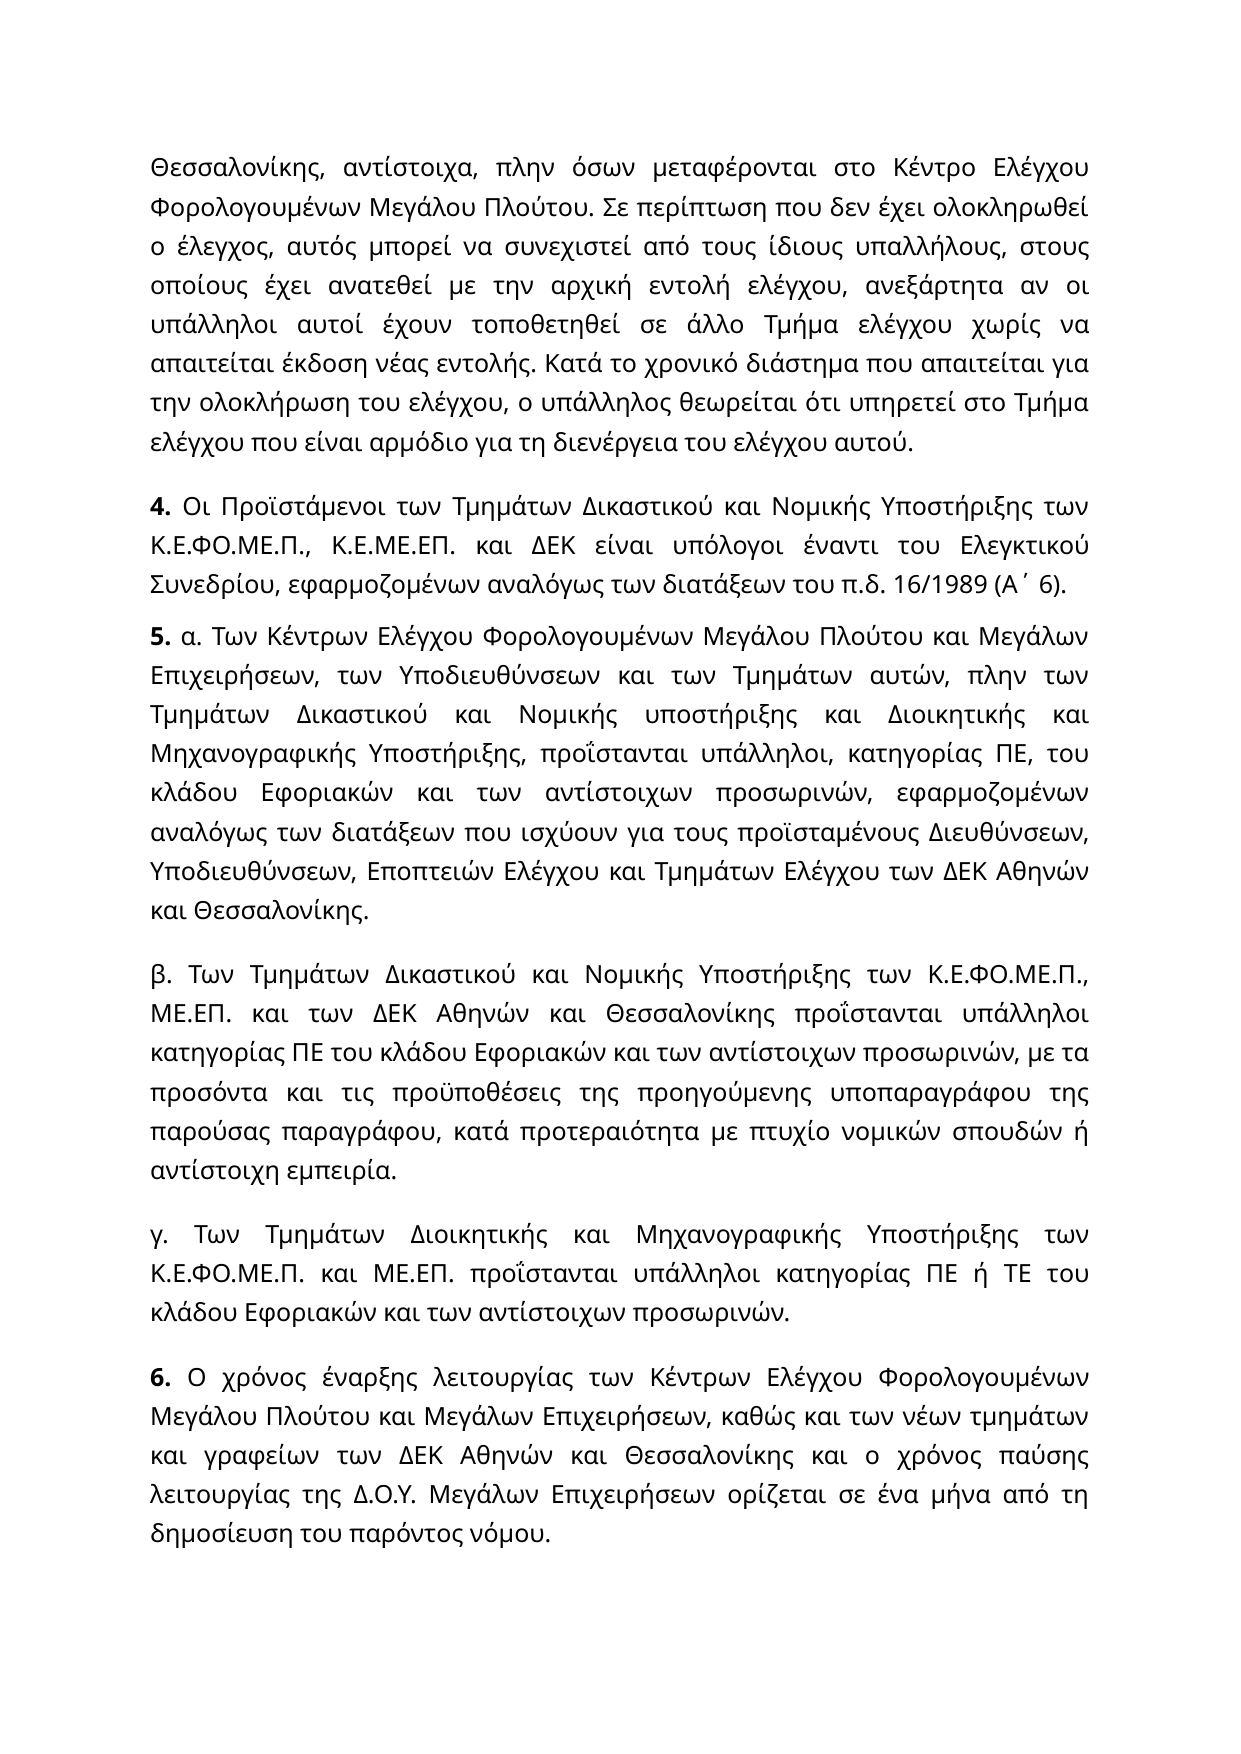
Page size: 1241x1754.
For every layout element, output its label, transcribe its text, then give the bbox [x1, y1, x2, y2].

text 6. Ο χρόνος έναρξης λειτουργίας των Κέντρων Ελέγχου Φορολογουμένων Μεγάλου Πλούτου και Μεγάλων Επιχειρήσεων, καθώς και των νέων τμημάτων και γραφείων των ΔΕΚ Αθηνών και Θεσσαλονίκης και ο χρόνος παύσης λειτουργίας της Δ.Ο.Υ. Μεγάλων Επιχειρήσεων ορίζεται σε ένα μήνα από τη δημοσίευση του παρόντος νόμου. [150, 1359, 1090, 1550]
text β. Των Τμημάτων Δικαστικού και Νομικής Υποστήριξης των Κ.Ε.ΦΟ.ΜΕ.Π., ΜΕ.ΕΠ. και των ΔΕΚ Αθηνών και Θεσσαλονίκης προΐστανται υπάλληλοι κατηγορίας ΠΕ του κλάδου Εφοριακών και των αντίστοιχων προσωρινών, με τα προσόντα και τις προϋποθέσεις της προηγούμενης υποπαραγράφου της παρούσας παραγράφου, κατά προτεραιότητα με πτυχίο νομικών σπουδών ή αντίστοιχη εμπειρία. [150, 957, 1090, 1187]
text 5. α. Των Κέντρων Ελέγχου Φορολογουμένων Μεγάλου Πλούτου και Μεγάλων Επιχειρήσεων, των Υποδιευθύνσεων και των Τμημάτων αυτών, πλην των Τμημάτων Δικαστικού και Νομικής υποστήριξης και Διοικητικής και Μηχανογραφικής Υποστήριξης, προΐστανται υπάλληλοι, κατηγορίας ΠΕ, του κλάδου Εφοριακών και των αντίστοιχων προσωρινών, εφαρμοζομένων αναλόγως των διατάξεων που ισχύουν για τους προϊσταμένους Διευθύνσεων, Υποδιευθύνσεων, Εποπτειών Ελέγχου και Τμημάτων Ελέγχου των ΔΕΚ Αθηνών και Θεσσαλονίκης. [150, 618, 1090, 927]
text Θεσσαλονίκης, αντίστοιχα, πλην όσων μεταφέρονται στο Κέντρο Ελέγχου Φορολογουμένων Μεγάλου Πλούτου. Σε περίπτωση που δεν έχει ολοκληρωθεί ο έλεγχος, αυτός μπορεί να συνεχιστεί από τους ίδιους υπαλλήλους, στους οποίους έχει ανατεθεί με την αρχική εντολή ελέγχου, ανεξάρτητα αν οι υπάλληλοι αυτοί έχουν τοποθετηθεί σε άλλο Τμήμα ελέγχου χωρίς να απαιτείται έκδοση νέας εντολής. Κατά το χρονικό διάστημα που απαιτείται για την ολοκλήρωση του ελέγχου, ο υπάλληλος θεωρείται ότι υπηρετεί στο Τμήμα ελέγχου που είναι αρμόδιο για τη διενέργεια του ελέγχου αυτού. [150, 150, 1090, 458]
text 4. Οι Προϊστάμενοι των Τμημάτων Δικαστικού και Νομικής Υποστήριξης των Κ.Ε.ΦΟ.ΜΕ.Π., Κ.Ε.ΜΕ.ΕΠ. και ΔΕΚ είναι υπόλογοι έναντι του Ελεγκτικού Συνεδρίου, εφαρμοζομένων αναλόγως των διατάξεων του π.δ. 16/1989 (Α΄ 6). [150, 488, 1090, 601]
text γ. Των Τμημάτων Διοικητικής και Μηχανογραφικής Υποστήριξης των Κ.Ε.ΦΟ.ΜΕ.Π. και ΜΕ.ΕΠ. προΐστανται υπάλληλοι κατηγορίας ΠΕ ή ΤΕ του κλάδου Εφοριακών και των αντίστοιχων προσωρινών. [150, 1217, 1090, 1329]
